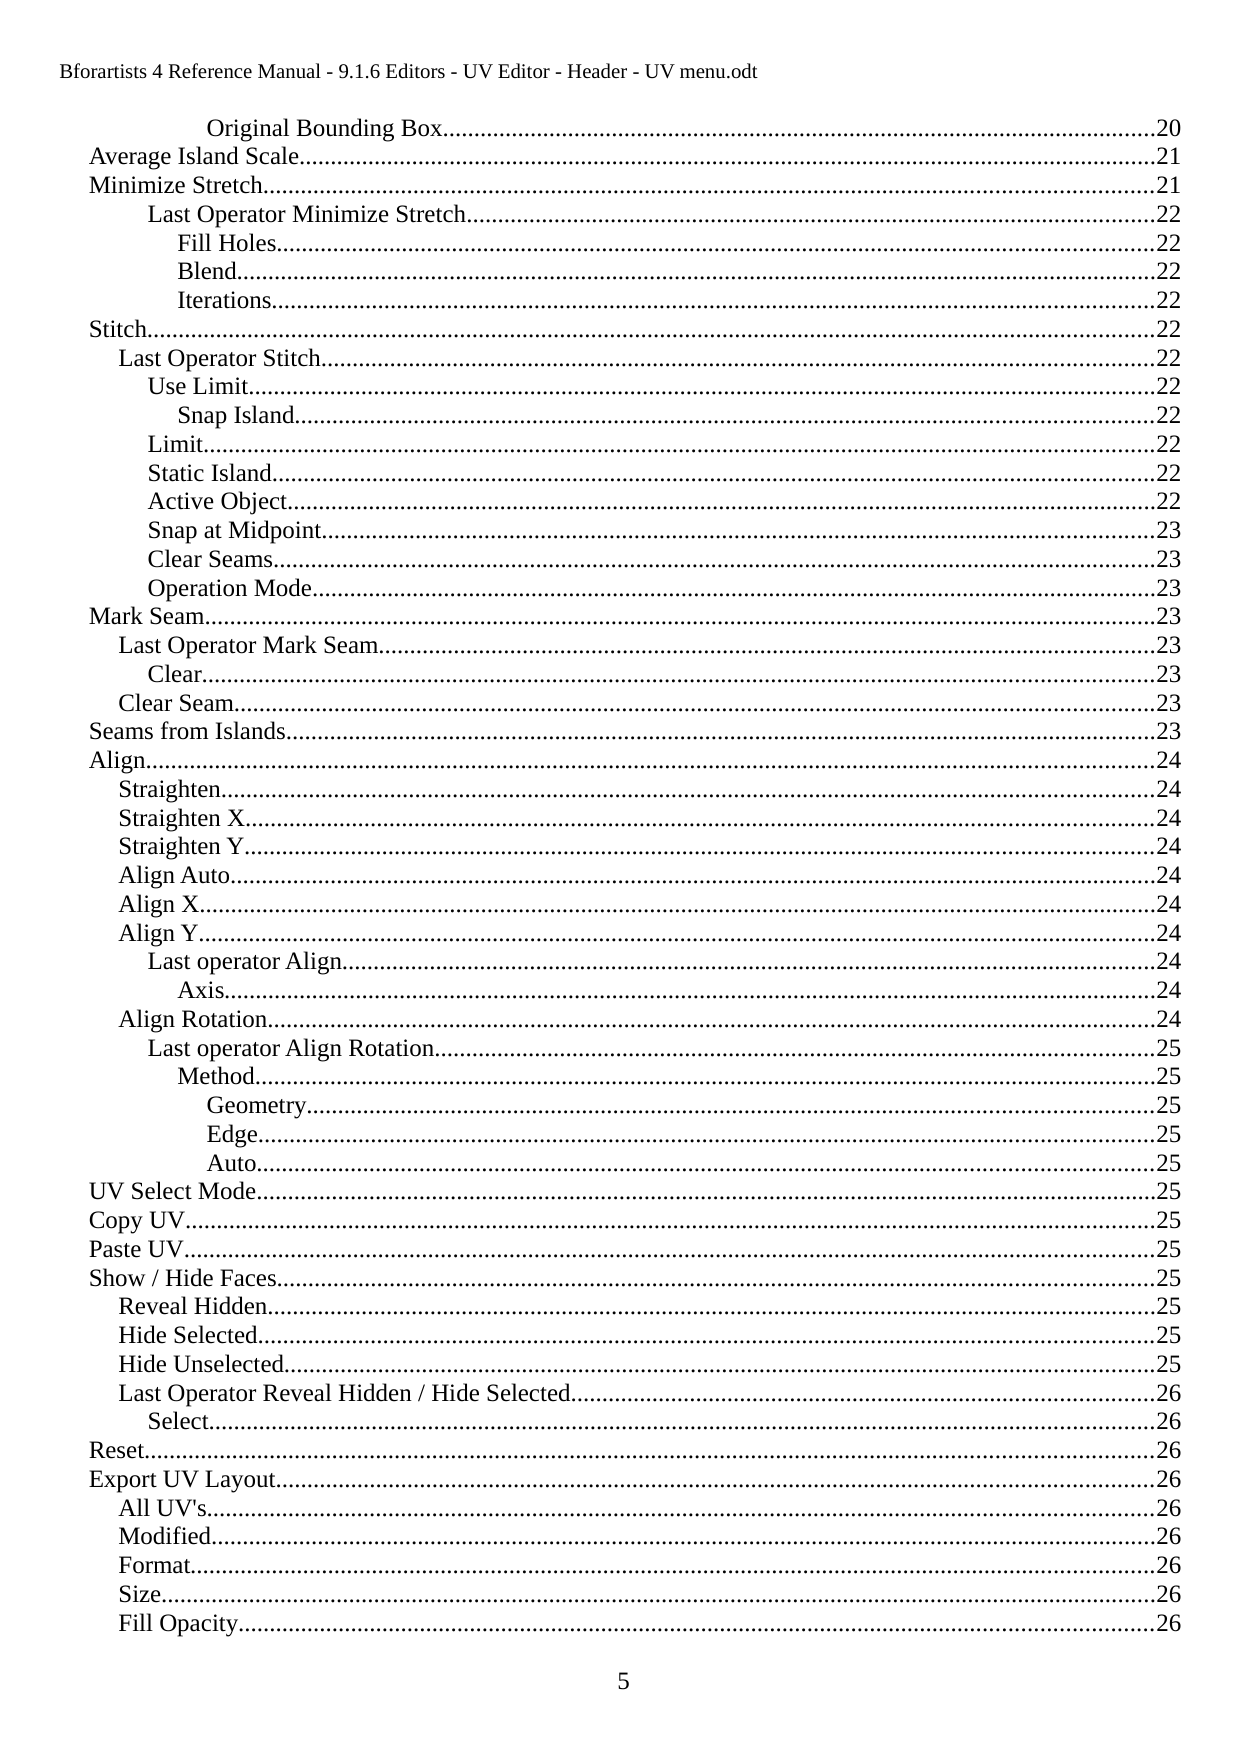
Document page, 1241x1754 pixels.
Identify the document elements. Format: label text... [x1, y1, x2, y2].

text Static Island 22 [147, 458, 1181, 486]
text Align Auto 24 [118, 860, 1181, 889]
text Clear Seams 23 [147, 544, 1181, 573]
text Snap at Midpoint 23 [147, 515, 1181, 544]
text Align X 24 [118, 889, 1181, 918]
text Straighten Y 24 [118, 831, 1181, 860]
text Last Operator Reveal Hidden / Hide Selected 26 [118, 1378, 1181, 1406]
text Method 25 [177, 1061, 1181, 1090]
text Align 24 [88, 745, 1181, 774]
text Align Rotation 24 [118, 1004, 1181, 1033]
text Reset 26 [88, 1435, 1181, 1464]
text Export UV Layout 26 [88, 1464, 1181, 1493]
text Minimize Stretch 21 [88, 170, 1181, 199]
text Clear Seam 23 [118, 688, 1181, 716]
text Reveal Hidden 25 [118, 1291, 1181, 1320]
text Blend 22 [177, 256, 1181, 285]
text Select 26 [147, 1406, 1181, 1435]
text Fill Holes 22 [177, 228, 1181, 256]
text Hide Unselected 25 [118, 1349, 1181, 1378]
text Align Y 24 [118, 918, 1181, 946]
text Fill Opacity 26 [118, 1608, 1181, 1636]
text Auto 25 [206, 1148, 1181, 1176]
text Show / Hide Faces 25 [88, 1263, 1181, 1291]
text Iterations 22 [177, 285, 1181, 314]
text Geometry 25 [206, 1090, 1181, 1119]
text Limit 22 [147, 429, 1181, 458]
text Modified 26 [118, 1521, 1181, 1550]
text Original Bounding Box 20 [206, 113, 1181, 141]
text Edge 25 [206, 1119, 1181, 1148]
text Size 26 [118, 1579, 1181, 1608]
text Last operator Align 24 [147, 946, 1181, 975]
text Last Operator Stitch 22 [118, 343, 1181, 371]
text Clear 23 [147, 659, 1181, 688]
text Last Operator Mark Seam 23 [118, 630, 1181, 659]
text Last operator Align Rotation 25 [147, 1033, 1181, 1061]
text Paste UV 25 [88, 1234, 1181, 1263]
text All UV's 26 [118, 1493, 1181, 1521]
text Last Operator Minimize Stretch 22 [147, 199, 1181, 228]
text Hide Selected 25 [118, 1320, 1181, 1349]
text Stitch 22 [88, 314, 1181, 343]
text Seams from Islands 23 [88, 716, 1181, 745]
text Use Limit 22 [147, 371, 1181, 400]
text Format 26 [118, 1550, 1181, 1579]
text Mark Seam 23 [88, 601, 1181, 630]
text Average Island Scale 21 [88, 141, 1181, 170]
text Active Object 22 [147, 486, 1181, 515]
text Axis 24 [177, 975, 1181, 1004]
text Operation Mode 23 [147, 573, 1181, 601]
text Straighten X 24 [118, 803, 1181, 831]
text UV Select Mode 25 [88, 1176, 1181, 1205]
text Copy UV 25 [88, 1205, 1181, 1234]
text Straighten 24 [118, 774, 1181, 803]
text Snap Island 22 [177, 400, 1181, 429]
